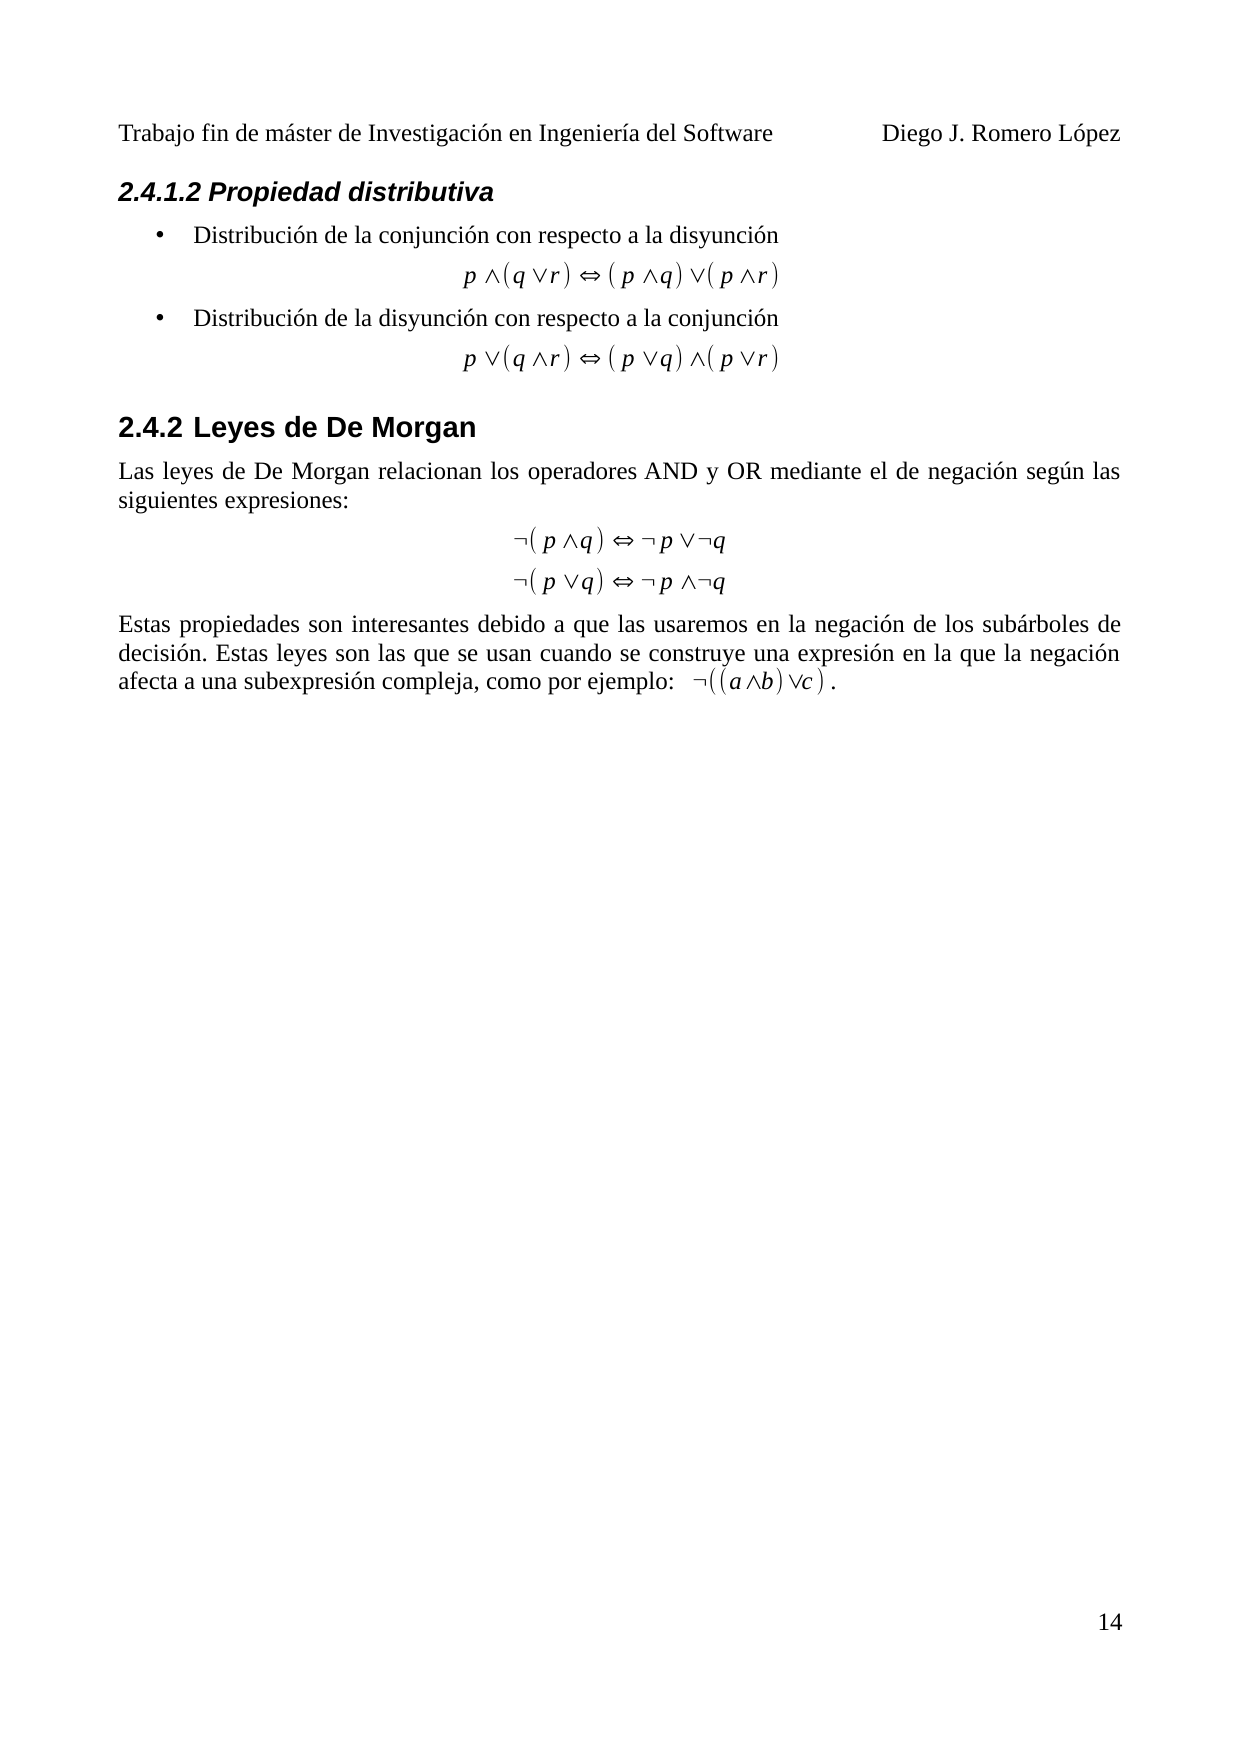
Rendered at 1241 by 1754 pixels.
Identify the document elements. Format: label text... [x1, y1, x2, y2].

text Estas propiedades son interesantes debido a que las usaremos en la negación de los subárboles de decisión. Estas leyes son las que se usan cuando se construye una expresión en la que la negación afecta a una subexpresión compleja, como por ejemplo: . [118, 609, 1122, 696]
list Distribución de la disyunción con respecto a la conjunción [156, 303, 1122, 331]
subtitle Propiedad distributiva [118, 176, 1122, 208]
text Las leyes de De Morgan relacionan los operadores AND y OR mediante el de negación según las siguientes expresiones: [118, 456, 1122, 514]
subtitle Leyes de De Morgan [118, 410, 1122, 444]
list Distribución de la conjunción con respecto a la disyunción [156, 220, 1122, 249]
